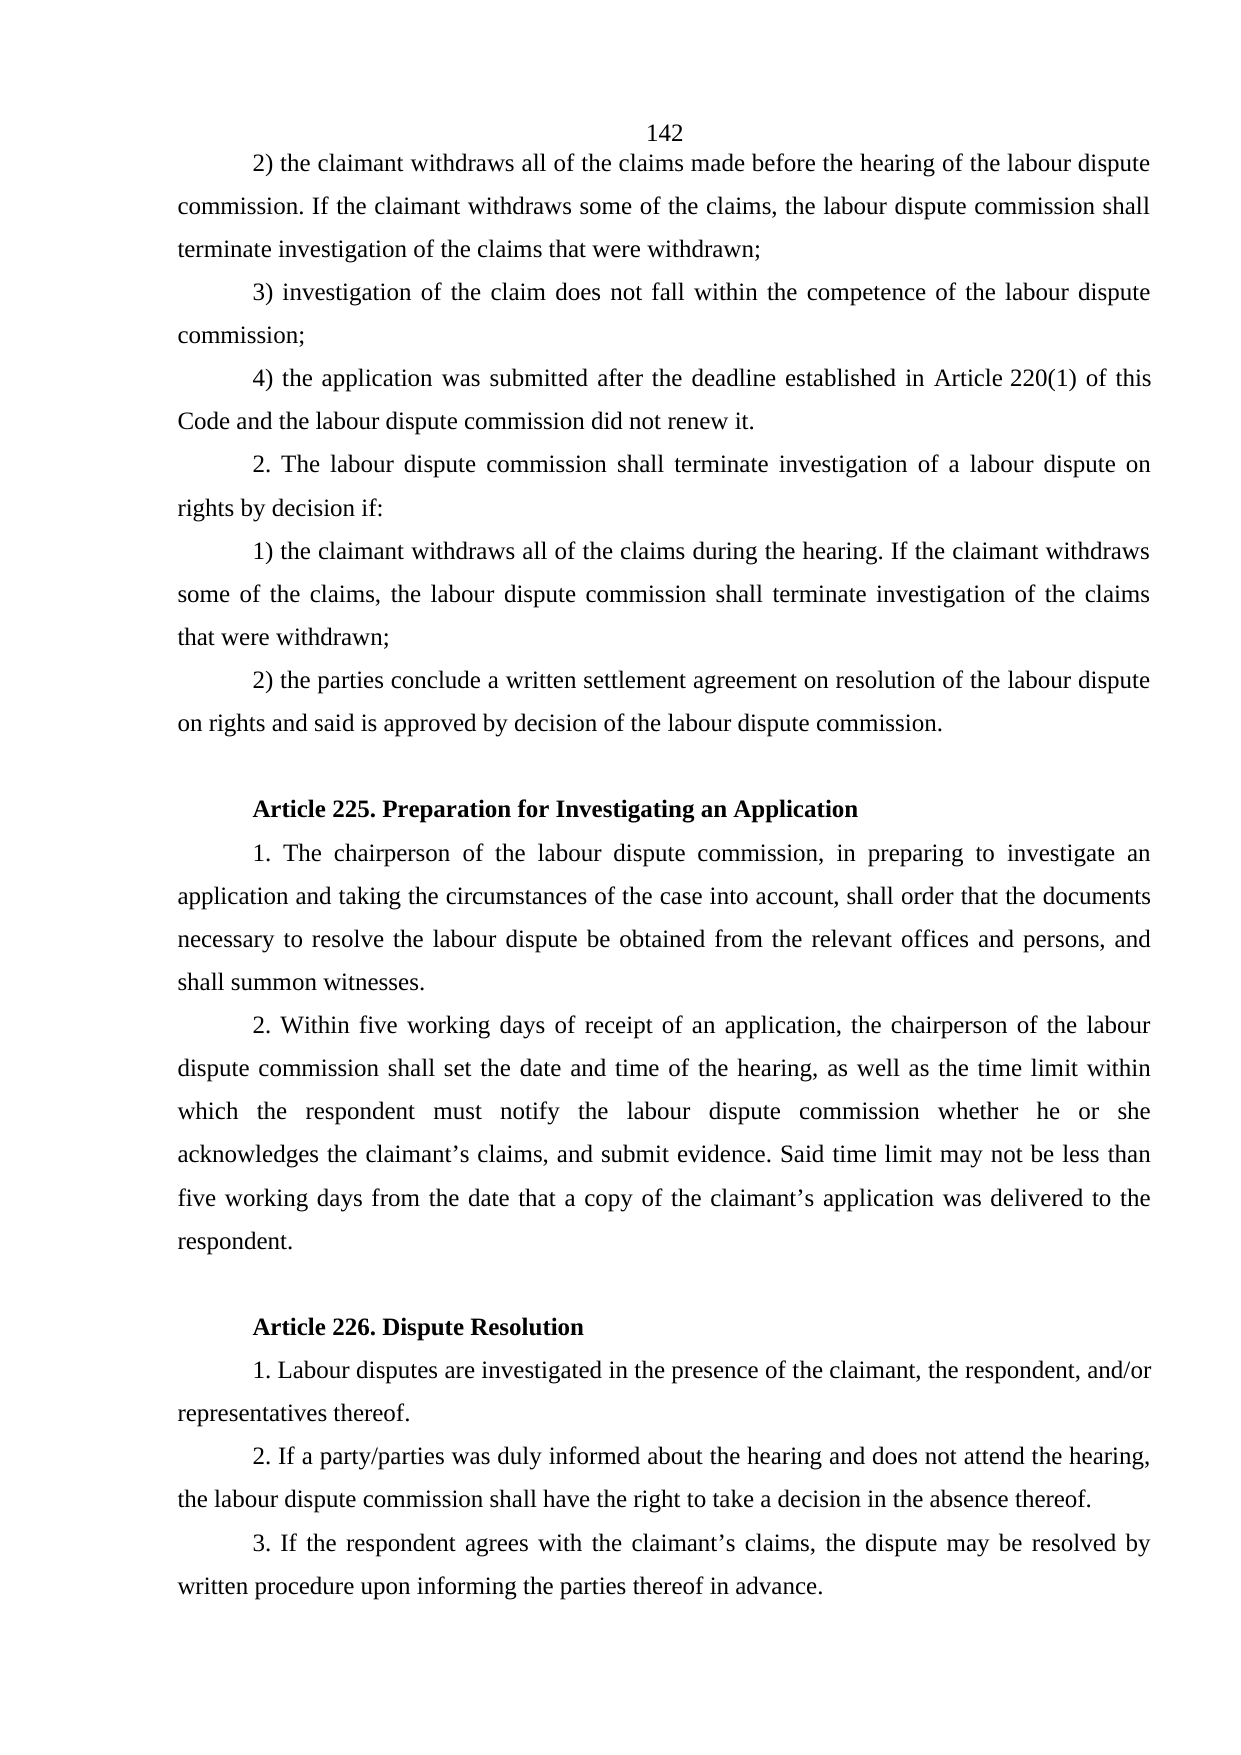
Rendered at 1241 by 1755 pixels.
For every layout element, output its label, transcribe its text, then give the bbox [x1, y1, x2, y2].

text 1) the claimant withdraws all of the claims during the hearing. If the claimant withdraws some of the claims, the labour dispute commission shall terminate investigation of the claims that were withdrawn; [177, 536, 1152, 651]
text 2) the claimant withdraws all of the claims made before the hearing of the labour dispute commission. If the claimant withdraws some of the claims, the labour dispute commission shall terminate investigation of the claims that were withdrawn; [177, 148, 1152, 263]
text Article 225. Preparation for Investigating an Application [177, 794, 1152, 823]
text 2. The labour dispute commission shall terminate investigation of a labour dispute on rights by decision if: [177, 449, 1152, 521]
text 2. Within five working days of receipt of an application, the chairperson of the labour dispute commission shall set the date and time of the hearing, as well as the time limit within which the respondent must notify the labour dispute commission whether he or she acknowledges the claimant’s claims, and submit evidence. Said time limit may not be less than five working days from the date that a copy of the claimant’s application was delivered to the respondent. [177, 1010, 1152, 1254]
text 2. If a party/parties was duly informed about the hearing and does not attend the hearing, the labour dispute commission shall have the right to take a decision in the absence thereof. [177, 1441, 1152, 1513]
text 1. The chairperson of the labour dispute commission, in preparing to investigate an application and taking the circumstances of the case into account, shall order that the documents necessary to resolve the labour dispute be obtained from the relevant offices and persons, and shall summon witnesses. [177, 838, 1152, 996]
text 4) the application was submitted after the deadline established in Article 220(1) of this Code and the labour dispute commission did not renew it. [177, 363, 1152, 435]
text 1. Labour disputes are investigated in the presence of the claimant, the respondent, and/or representatives thereof. [177, 1355, 1152, 1427]
text 3. If the respondent agrees with the claimant’s claims, the dispute may be resolved by written procedure upon informing the parties thereof in advance. [177, 1528, 1152, 1599]
text 2) the parties conclude a written settlement agreement on resolution of the labour dispute on rights and said is approved by decision of the labour dispute commission. [177, 665, 1152, 737]
text 3) investigation of the claim does not fall within the competence of the labour dispute commission; [177, 277, 1152, 349]
text Article 226. Dispute Resolution [177, 1312, 1152, 1341]
